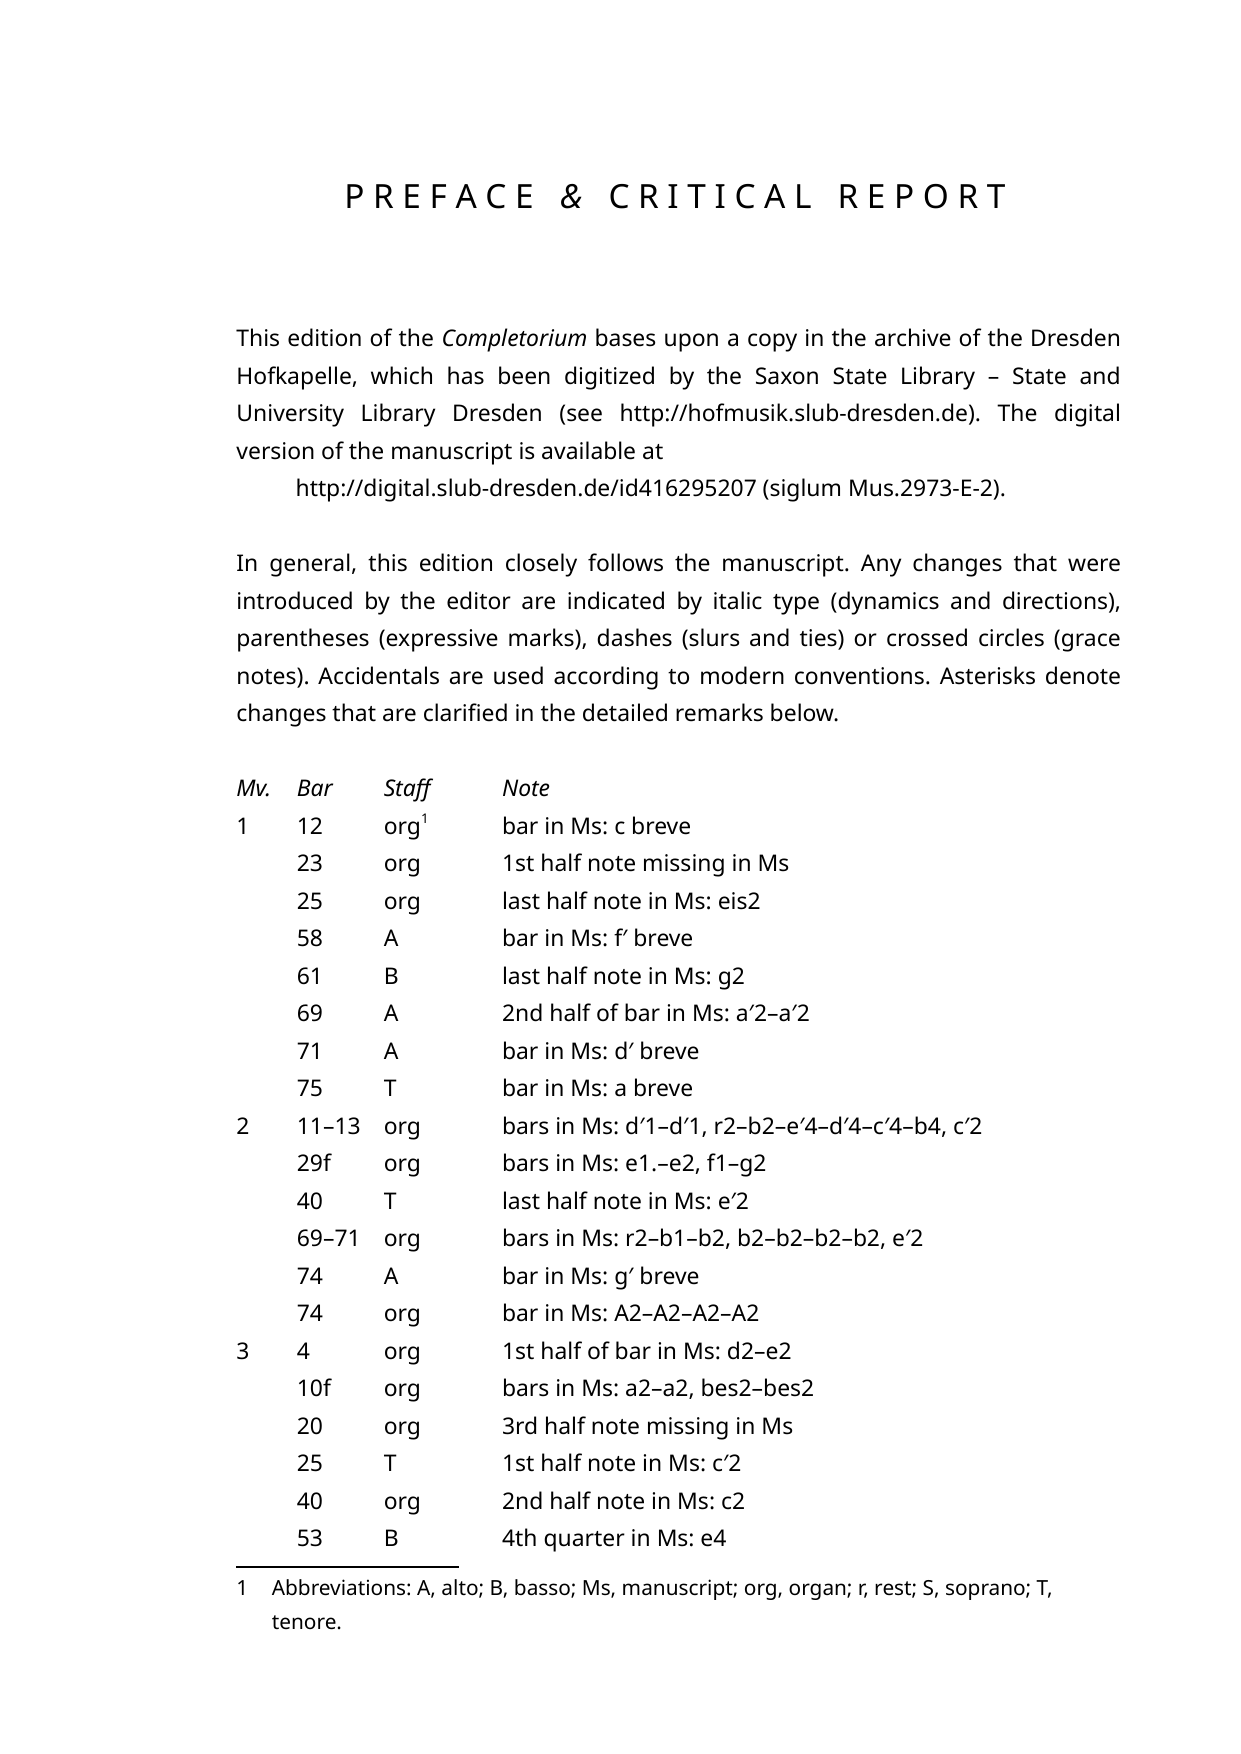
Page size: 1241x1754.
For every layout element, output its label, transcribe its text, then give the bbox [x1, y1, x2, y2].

text P R E F A C E & C R I T I C A L R E P O R T [236, 173, 1122, 218]
text Abbreviations: A, alto; B, basso; Ms, manuscript; org, organ; r, rest; S, soprano; T, tenore. [236, 1573, 1122, 1636]
text In general, this edition closely follows the manuscript. Any changes that were introduced by the editor are indicated by italic type (dynamics and directions), parentheses (expressive marks), dashes (slurs and ties) or crossed circles (grace notes). Accidentals are used according to modern conventions. Asterisks denote changes that are clarified in the detailed remarks below. [236, 547, 1122, 729]
text This edition of the Completorium bases upon a copy in the archive of the Dresden Hofkapelle, which has been digitized by the Saxon State Library – State and University Library Dresden (see http://hofmusik.slub-dresden.de). The digital version of the manuscript is available at [236, 322, 1122, 466]
text Mv. Bar Staff Note 1 12 org bar in Ms: c breve 23 org 1st half note missing in Ms 25 org last half note in Ms: eis2 58 A bar in Ms: f′ breve 61 B last half note in Ms: g2 69 A 2nd half of bar in Ms: a′2–a′2 71 A bar in Ms: d′ breve 75 T bar in Ms: a breve 2 11–13 org bars in Ms: d′1–d′1, r2–b2–e′4–d′4–c′4–b4, c′2 29f org bars in Ms: e1.–e2, f1–g2 40 T last half note in Ms: e′2 69–71 org bars in Ms: r2–b1–b2, b2–b2–b2–b2, e′2 74 A bar in Ms: g′ breve 74 org bar in Ms: A2–A2–A2–A2 3 4 org 1st half of bar in Ms: d2–e2 10f org bars in Ms: a2–a2, bes2–bes2 20 org 3rd half note missing in Ms 25 T 1st half note in Ms: c′2 40 org 2nd half note in Ms: c2 53 B 4th quarter in Ms: e4 [236, 772, 1122, 1554]
text http://digital.slub-dresden.de/id416295207 (siglum Mus.2973-E-2). [236, 472, 1122, 504]
